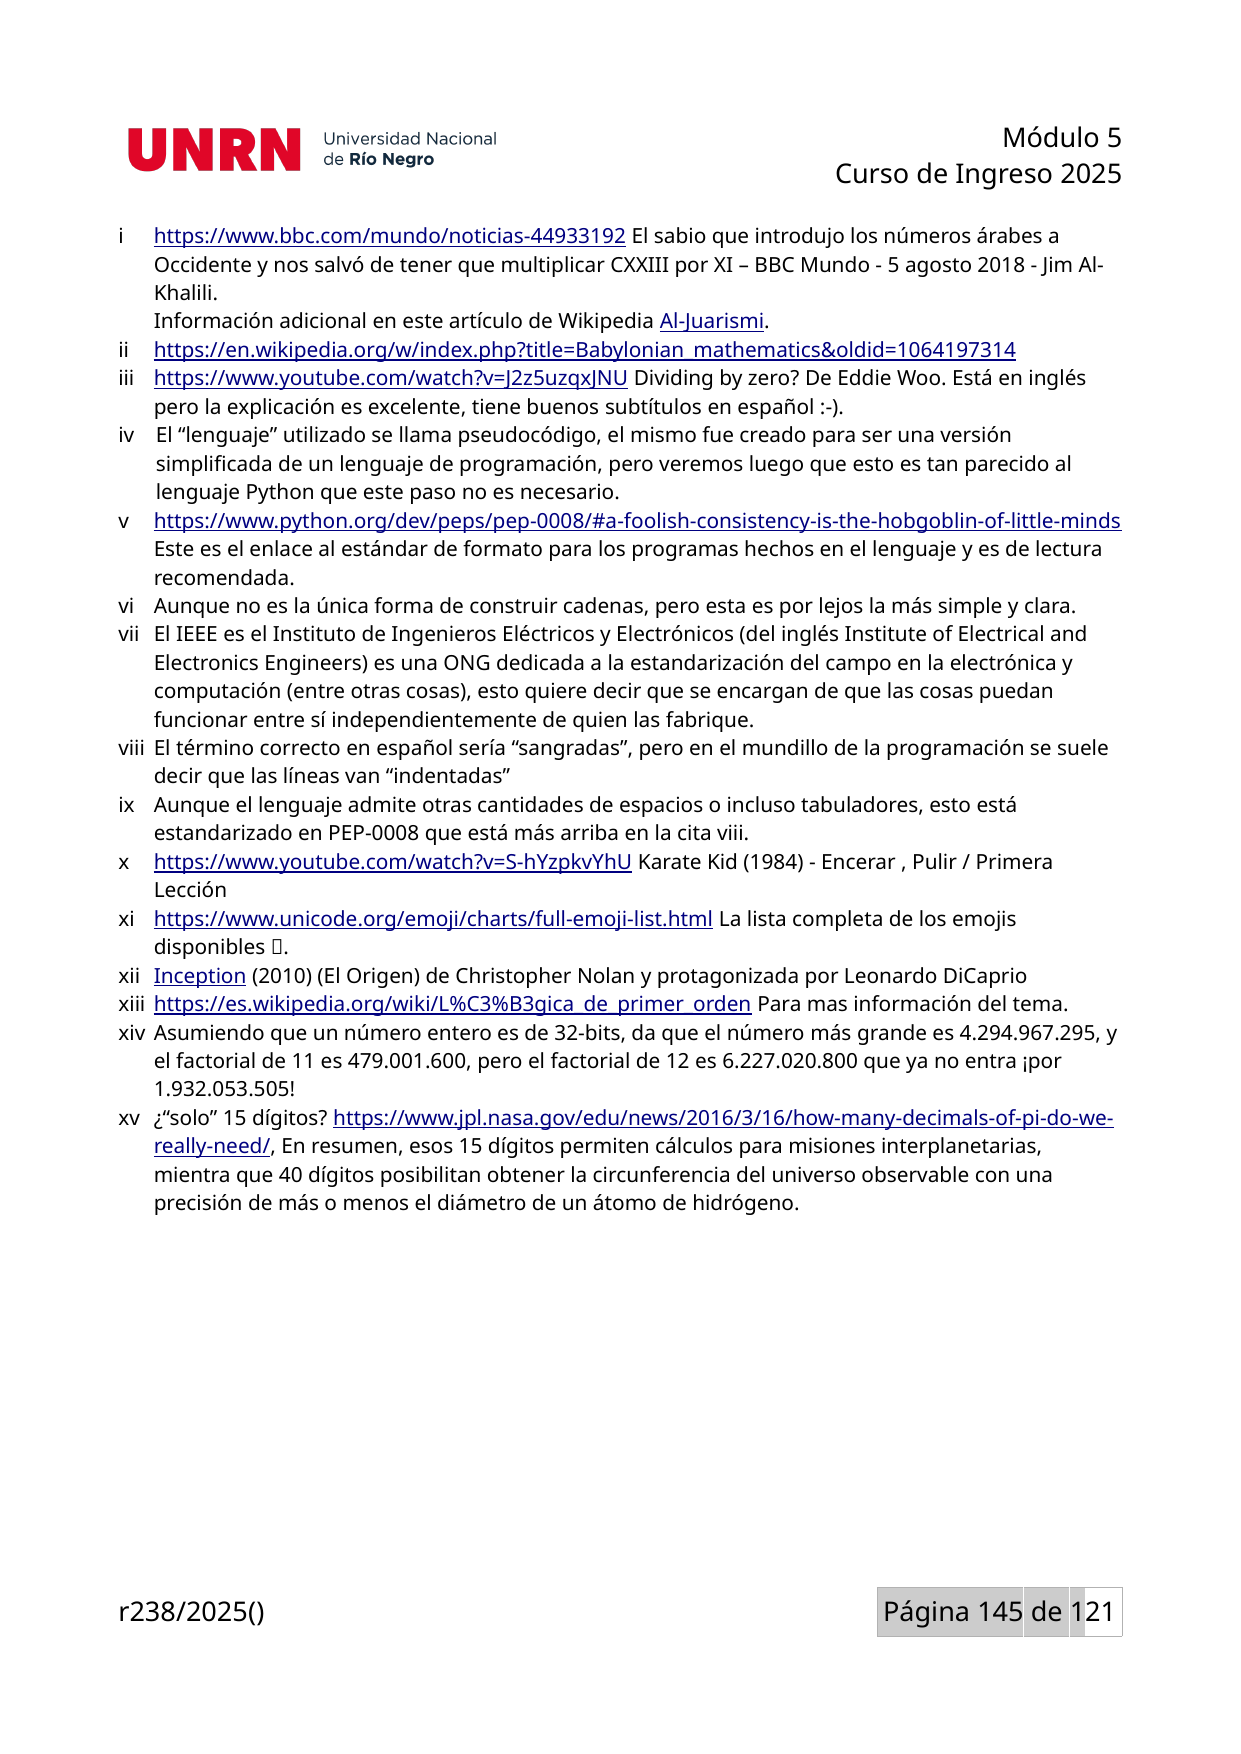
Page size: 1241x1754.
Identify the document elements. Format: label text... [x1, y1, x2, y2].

text https://es.wikipedia.org/wiki/L%C3%B3gica_de_primer_orden Para mas información del tema. [118, 989, 1122, 1018]
text https://www.python.org/dev/peps/pep-0008/#a-foolish-consistency-is-the-hobgoblin-of-little-minds Este es el enlace al estándar de formato para los programas hechos en el lenguaje y es de lectura recomendada. [118, 506, 1122, 591]
text https://en.wikipedia.org/w/index.php?title=Babylonian_mathematics&oldid=1064197314 [118, 335, 1122, 363]
text https://www.bbc.com/mundo/noticias-44933192 El sabio que introdujo los números árabes a Occidente y nos salvó de tener que multiplicar CXXIII por XI – BBC Mundo - 5 agosto 2018 - Jim Al-Khalili. Información adicional en este artículo de Wikipedia Al-Juarismi. [118, 221, 1122, 335]
text https://www.youtube.com/watch?v=S-hYzpkvYhU Karate Kid (1984) - Encerar , Pulir / Primera Lección [118, 847, 1122, 904]
text El término correcto en español sería “sangradas”, pero en el mundillo de la programación se suele decir que las líneas van “indentadas” [118, 733, 1122, 790]
text ¿“solo” 15 dígitos? https://www.jpl.nasa.gov/edu/news/2016/3/16/how-many-decimals-of-pi-do-we-really-need/, En resumen, esos 15 dígitos permiten cálculos para misiones interplanetarias, mientra que 40 dígitos posibilitan obtener la circunferencia del universo observable con una precisión de más o menos el diámetro de un átomo de hidrógeno. [118, 1103, 1122, 1217]
list Asumiendo que un número entero es de 32-bits, da que el número más grande es 4.294.967.295, y el factorial de 11 es 479.001.600, pero el factorial de 12 es 6.227.020.800 que ya no entra ¡por 1.932.053.505! [118, 1018, 1122, 1103]
text Aunque el lenguaje admite otras cantidades de espacios o incluso tabuladores, esto está estandarizado en PEP-0008 que está más arriba en la cita viii. [118, 790, 1122, 847]
text Aunque no es la única forma de construir cadenas, pero esta es por lejos la más simple y clara. [118, 591, 1122, 619]
text El IEEE es el Instituto de Ingenieros Eléctricos y Electrónicos (del inglés Institute of Electrical and Electronics Engineers) es una ONG dedicada a la estandarización del campo en la electrónica y computación (entre otras cosas), esto quiere decir que se encargan de que las cosas puedan funcionar entre sí independientemente de quien las fabrique. [118, 619, 1122, 733]
text https://www.youtube.com/watch?v=J2z5uzqxJNU Dividing by zero? De Eddie Woo. Está en inglés pero la explicación es excelente, tiene buenos subtítulos en español :-). [118, 363, 1122, 420]
picture [118, 118, 505, 180]
text Inception (2010) (El Origen) de Christopher Nolan y protagonizada por Leonardo DiCaprio [118, 961, 1122, 989]
